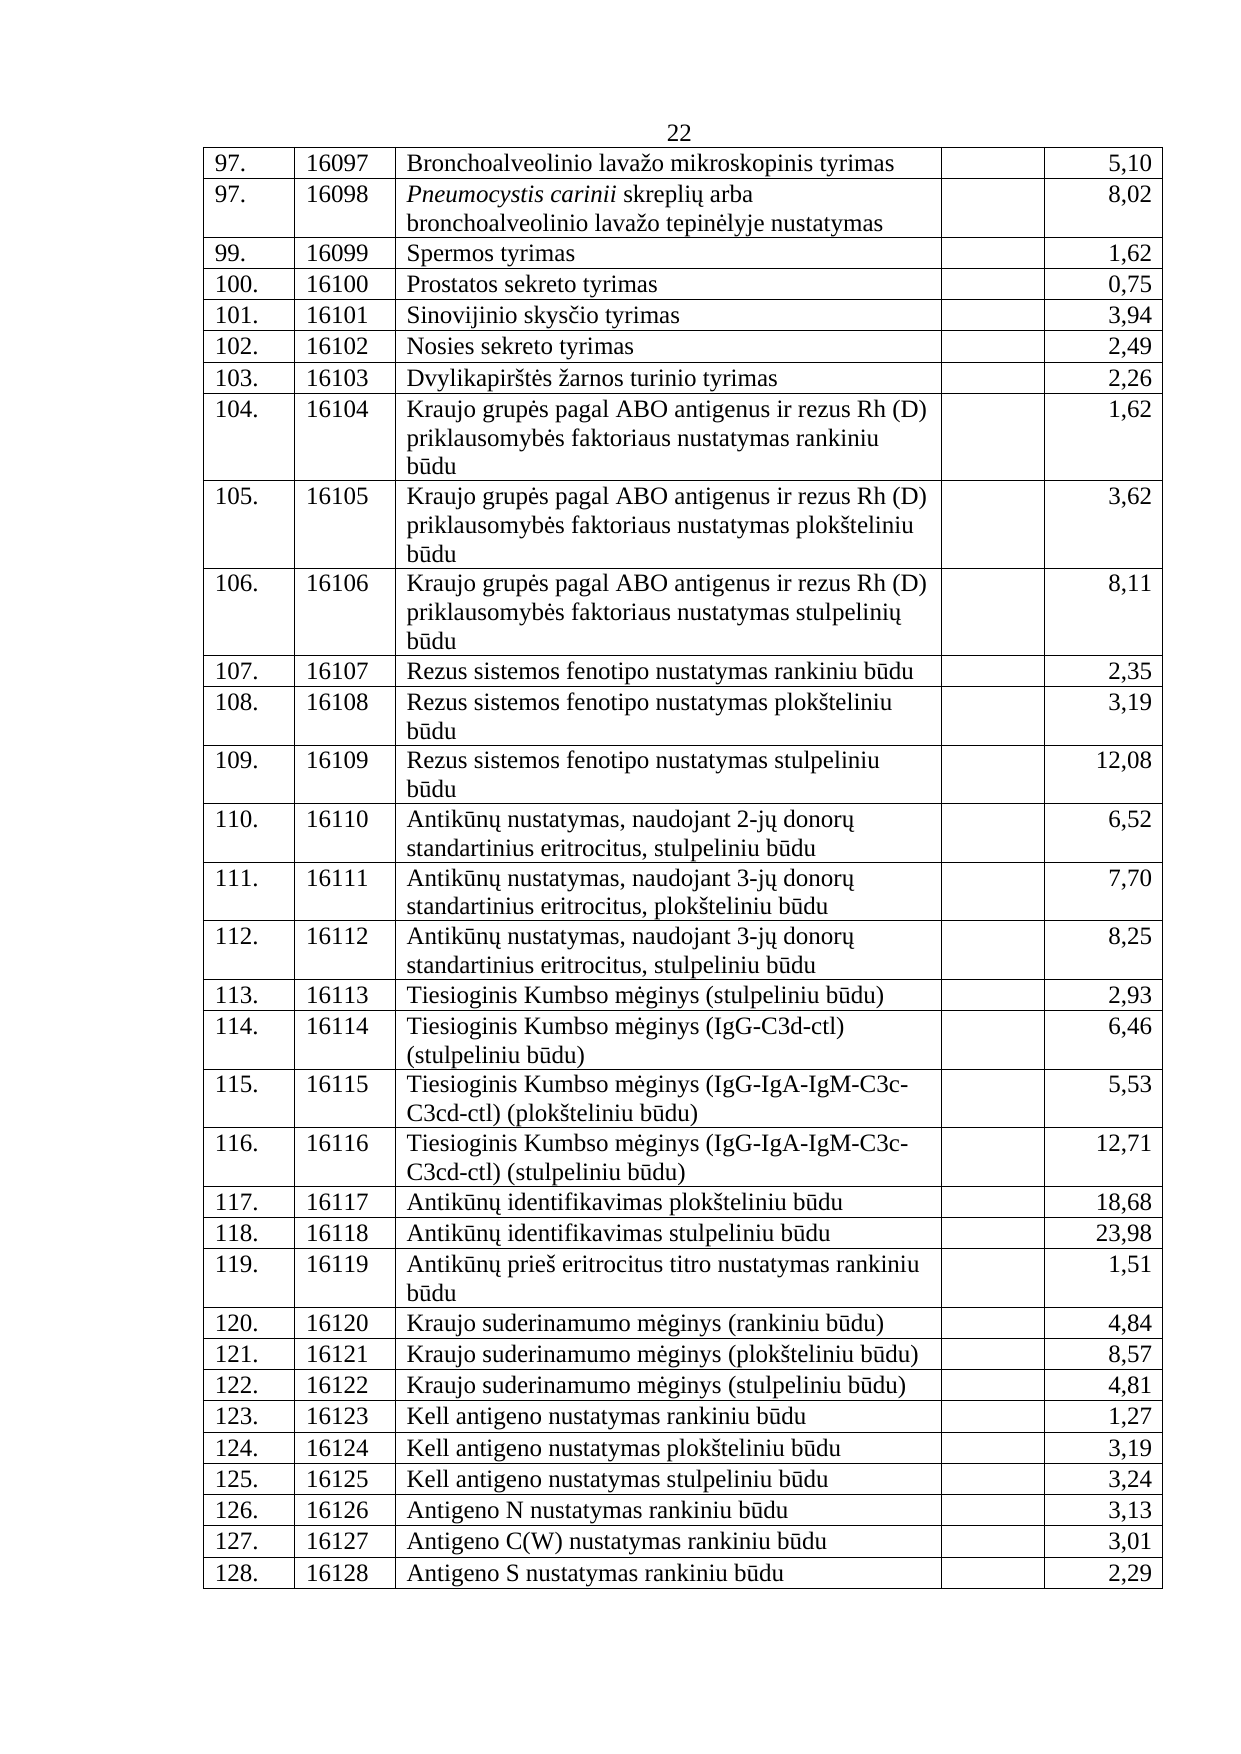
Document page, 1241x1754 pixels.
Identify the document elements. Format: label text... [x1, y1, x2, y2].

table_cell 16102 [295, 331, 395, 362]
table_cell 99. [204, 238, 294, 268]
table_cell Spermos tyrimas [396, 238, 941, 268]
table_cell Antikūnų prieš eritrocitus titro nustatymas rankiniu būdu [396, 1249, 941, 1307]
table_cell Pneumocystis carinii skreplių arba bronchoalveolinio lavažo tepinėlyje nustatymas [396, 179, 941, 237]
table_cell 5,10 [1045, 148, 1162, 178]
table_cell [1163, 1494, 1240, 1525]
table_cell [1163, 1557, 1240, 1588]
table_cell 8,11 [1045, 569, 1162, 655]
table_cell 16111 [295, 863, 395, 920]
table_cell Kell antigeno nustatymas stulpeliniu būdu [396, 1464, 941, 1494]
table_cell 3,94 [1045, 300, 1162, 330]
table_cell [942, 1495, 1044, 1525]
table_cell [1163, 1069, 1240, 1127]
table_cell 102. [204, 331, 294, 362]
table_cell 100. [204, 269, 294, 299]
table_cell 118. [204, 1218, 294, 1248]
table_cell 16104 [295, 394, 395, 480]
table_cell [942, 1128, 1044, 1186]
table_cell 16125 [295, 1464, 395, 1494]
table_cell [1163, 1338, 1240, 1369]
table_cell 114. [204, 1011, 294, 1068]
table_cell 111. [204, 863, 294, 920]
table_cell 16122 [295, 1370, 395, 1400]
table_cell 8,57 [1045, 1339, 1162, 1369]
table_cell 16127 [295, 1526, 395, 1557]
table_cell Antigeno C(W) nustatymas rankiniu būdu [396, 1526, 941, 1557]
table_cell Sinovijinio skysčio tyrimas [396, 300, 941, 330]
table_cell 16115 [295, 1070, 395, 1127]
table_cell [942, 269, 1044, 299]
table_cell 2,49 [1045, 331, 1162, 362]
table_cell 2,26 [1045, 363, 1162, 393]
table_cell 16109 [295, 746, 395, 803]
table_cell Kell antigeno nustatymas plokšteliniu būdu [396, 1433, 941, 1463]
table_cell [1163, 979, 1240, 1010]
table_cell [942, 148, 1044, 178]
table_cell 16113 [295, 980, 395, 1010]
table_cell 16116 [295, 1128, 395, 1186]
table_cell [942, 1558, 1044, 1588]
table_cell 107. [204, 656, 294, 686]
table_cell [942, 804, 1044, 862]
table_cell Rezus sistemos fenotipo nustatymas stulpeliniu būdu [396, 746, 941, 803]
table_cell [942, 394, 1044, 480]
table_cell 119. [204, 1249, 294, 1307]
table_cell Kraujo suderinamumo mėginys (rankiniu būdu) [396, 1308, 941, 1338]
table_cell 101. [204, 300, 294, 330]
table_cell [942, 1218, 1044, 1248]
table_cell [942, 1464, 1044, 1494]
table_cell 16119 [295, 1249, 395, 1307]
table_cell 16120 [295, 1308, 395, 1338]
table_cell 16097 [295, 148, 395, 178]
table_cell [1163, 803, 1240, 862]
table_cell [942, 687, 1044, 744]
table_cell 120. [204, 1308, 294, 1338]
table_cell 97. [204, 148, 294, 178]
table_cell [942, 331, 1044, 362]
table_cell 117. [204, 1187, 294, 1217]
table_cell [1163, 330, 1240, 362]
table_cell 105. [204, 481, 294, 567]
table_cell 16123 [295, 1401, 395, 1432]
table_cell 5,53 [1045, 1070, 1162, 1127]
table_cell [1163, 745, 1240, 803]
table_cell [1163, 362, 1240, 393]
table_cell Antikūnų identifikavimas plokšteliniu būdu [396, 1187, 941, 1217]
table_cell 18,68 [1045, 1187, 1162, 1217]
table_cell [942, 238, 1044, 268]
table_cell [1163, 237, 1240, 268]
table_cell [1163, 1217, 1240, 1248]
table_cell Tiesioginis Kumbso mėginys (IgG-IgA-IgM-C3c- C3cd-ctl) (stulpeliniu būdu) [396, 1128, 941, 1186]
table_cell [1163, 862, 1240, 920]
table_cell 16100 [295, 269, 395, 299]
table_cell 3,01 [1045, 1526, 1162, 1557]
table_cell 112. [204, 921, 294, 979]
table_cell 104. [204, 394, 294, 480]
table_cell [942, 1187, 1044, 1217]
table_cell 16106 [295, 569, 395, 655]
table_cell 3,62 [1045, 481, 1162, 567]
table_cell [1163, 147, 1240, 178]
table_cell 16110 [295, 804, 395, 862]
table_cell Tiesioginis Kumbso mėginys (IgG-IgA-IgM-C3c- C3cd-ctl) (plokšteliniu būdu) [396, 1070, 941, 1127]
table_cell 7,70 [1045, 863, 1162, 920]
table_cell [1163, 1010, 1240, 1068]
table_cell Kell antigeno nustatymas rankiniu būdu [396, 1401, 941, 1432]
table_cell [942, 1370, 1044, 1400]
table_cell 1,62 [1045, 394, 1162, 480]
table_cell Kraujo grupės pagal ABO antigenus ir rezus Rh (D) priklausomybės faktoriaus nustatymas stulpelinių būdu [396, 569, 941, 655]
table_cell [942, 656, 1044, 686]
table_cell 128. [204, 1558, 294, 1588]
table_cell [942, 863, 1044, 920]
table_cell [1163, 178, 1240, 237]
table_cell 122. [204, 1370, 294, 1400]
table_cell 16114 [295, 1011, 395, 1068]
table_cell 16117 [295, 1187, 395, 1217]
table_cell 109. [204, 746, 294, 803]
table_cell 1,51 [1045, 1249, 1162, 1307]
table_cell 2,35 [1045, 656, 1162, 686]
table_cell [1163, 268, 1240, 299]
table_cell [942, 921, 1044, 979]
table_cell [1163, 1307, 1240, 1338]
table_cell [942, 1249, 1044, 1307]
table_cell 16118 [295, 1218, 395, 1248]
table_cell Antikūnų nustatymas, naudojant 3-jų donorų standartinius eritrocitus, plokšteliniu būdu [396, 863, 941, 920]
table_cell [1163, 920, 1240, 979]
table_cell [1163, 1186, 1240, 1217]
table_cell Antikūnų identifikavimas stulpeliniu būdu [396, 1218, 941, 1248]
table_cell 127. [204, 1526, 294, 1557]
table_cell [1163, 1432, 1240, 1463]
table_cell Antigeno S nustatymas rankiniu būdu [396, 1558, 941, 1588]
table_cell 0,75 [1045, 269, 1162, 299]
table_cell Tiesioginis Kumbso mėginys (IgG-C3d-ctl) (stulpeliniu būdu) [396, 1011, 941, 1068]
table_cell 16112 [295, 921, 395, 979]
table_cell [1163, 1463, 1240, 1494]
table_cell [942, 1070, 1044, 1127]
table_cell [942, 980, 1044, 1010]
table_cell Kraujo grupės pagal ABO antigenus ir rezus Rh (D) priklausomybės faktoriaus nustatymas plokšteliniu būdu [396, 481, 941, 567]
table_cell 23,98 [1045, 1218, 1162, 1248]
table_cell 3,19 [1045, 1433, 1162, 1463]
table_cell Antigeno N nustatymas rankiniu būdu [396, 1495, 941, 1525]
table_cell Antikūnų nustatymas, naudojant 2-jų donorų standartinius eritrocitus, stulpeliniu būdu [396, 804, 941, 862]
table_cell 16126 [295, 1495, 395, 1525]
table_cell 8,25 [1045, 921, 1162, 979]
table_cell [1163, 1400, 1240, 1432]
table_cell 125. [204, 1464, 294, 1494]
table_cell 3,19 [1045, 687, 1162, 744]
table_cell 123. [204, 1401, 294, 1432]
table_cell [1163, 686, 1240, 744]
table_cell 6,52 [1045, 804, 1162, 862]
table_cell 4,81 [1045, 1370, 1162, 1400]
table_cell Bronchoalveolinio lavažo mikroskopinis tyrimas [396, 148, 941, 178]
table_cell [1163, 299, 1240, 330]
table_cell 12,71 [1045, 1128, 1162, 1186]
table_cell Dvylikapirštės žarnos turinio tyrimas [396, 363, 941, 393]
table_cell 16121 [295, 1339, 395, 1369]
table_cell 103. [204, 363, 294, 393]
table_cell Kraujo suderinamumo mėginys (stulpeliniu būdu) [396, 1370, 941, 1400]
table_cell 1,27 [1045, 1401, 1162, 1432]
table_cell 121. [204, 1339, 294, 1369]
table_cell 108. [204, 687, 294, 744]
table_cell 16098 [295, 179, 395, 237]
table_cell 12,08 [1045, 746, 1162, 803]
table_cell 16099 [295, 238, 395, 268]
table_cell 16124 [295, 1433, 395, 1463]
table_cell 3,13 [1045, 1495, 1162, 1525]
table_cell 3,24 [1045, 1464, 1162, 1494]
table_cell 1,62 [1045, 238, 1162, 268]
table_cell 2,29 [1045, 1558, 1162, 1588]
table_cell [942, 179, 1044, 237]
table_cell [942, 1308, 1044, 1338]
table_cell 4,84 [1045, 1308, 1162, 1338]
table_cell Antikūnų nustatymas, naudojant 3-jų donorų standartinius eritrocitus, stulpeliniu būdu [396, 921, 941, 979]
table_cell 16107 [295, 656, 395, 686]
table_cell 16103 [295, 363, 395, 393]
table_cell [942, 1433, 1044, 1463]
table_cell 16101 [295, 300, 395, 330]
table_cell [942, 363, 1044, 393]
table_cell 6,46 [1045, 1011, 1162, 1068]
table_cell Rezus sistemos fenotipo nustatymas plokšteliniu būdu [396, 687, 941, 744]
table_cell 110. [204, 804, 294, 862]
table_cell Prostatos sekreto tyrimas [396, 269, 941, 299]
table_cell 97. [204, 179, 294, 237]
table_cell 2,93 [1045, 980, 1162, 1010]
table_cell [942, 569, 1044, 655]
table_cell 115. [204, 1070, 294, 1127]
table_cell [1163, 568, 1240, 655]
table_cell 16108 [295, 687, 395, 744]
table_cell [942, 1526, 1044, 1557]
table_cell 116. [204, 1128, 294, 1186]
table_cell [942, 1011, 1044, 1068]
table_cell Kraujo grupės pagal ABO antigenus ir rezus Rh (D) priklausomybės faktoriaus nustatymas rankiniu būdu [396, 394, 941, 480]
table_cell Kraujo suderinamumo mėginys (plokšteliniu būdu) [396, 1339, 941, 1369]
table_cell [1163, 1248, 1240, 1307]
table_cell [942, 746, 1044, 803]
table_cell Nosies sekreto tyrimas [396, 331, 941, 362]
table_cell [942, 1401, 1044, 1432]
table_cell 16105 [295, 481, 395, 567]
table_cell [1163, 393, 1240, 480]
table_cell Rezus sistemos fenotipo nustatymas rankiniu būdu [396, 656, 941, 686]
table_cell [1163, 1369, 1240, 1400]
table_cell 8,02 [1045, 179, 1162, 237]
table_cell 106. [204, 569, 294, 655]
table_cell 16128 [295, 1558, 395, 1588]
table_cell 124. [204, 1433, 294, 1463]
table_cell Tiesioginis Kumbso mėginys (stulpeliniu būdu) [396, 980, 941, 1010]
table_cell [942, 300, 1044, 330]
table_cell 126. [204, 1495, 294, 1525]
table_cell [942, 481, 1044, 567]
table_cell [1163, 480, 1240, 567]
table_cell [1163, 1525, 1240, 1557]
table_cell [942, 1339, 1044, 1369]
table_cell [1163, 655, 1240, 686]
table_cell 113. [204, 980, 294, 1010]
table_cell [1163, 1127, 1240, 1186]
